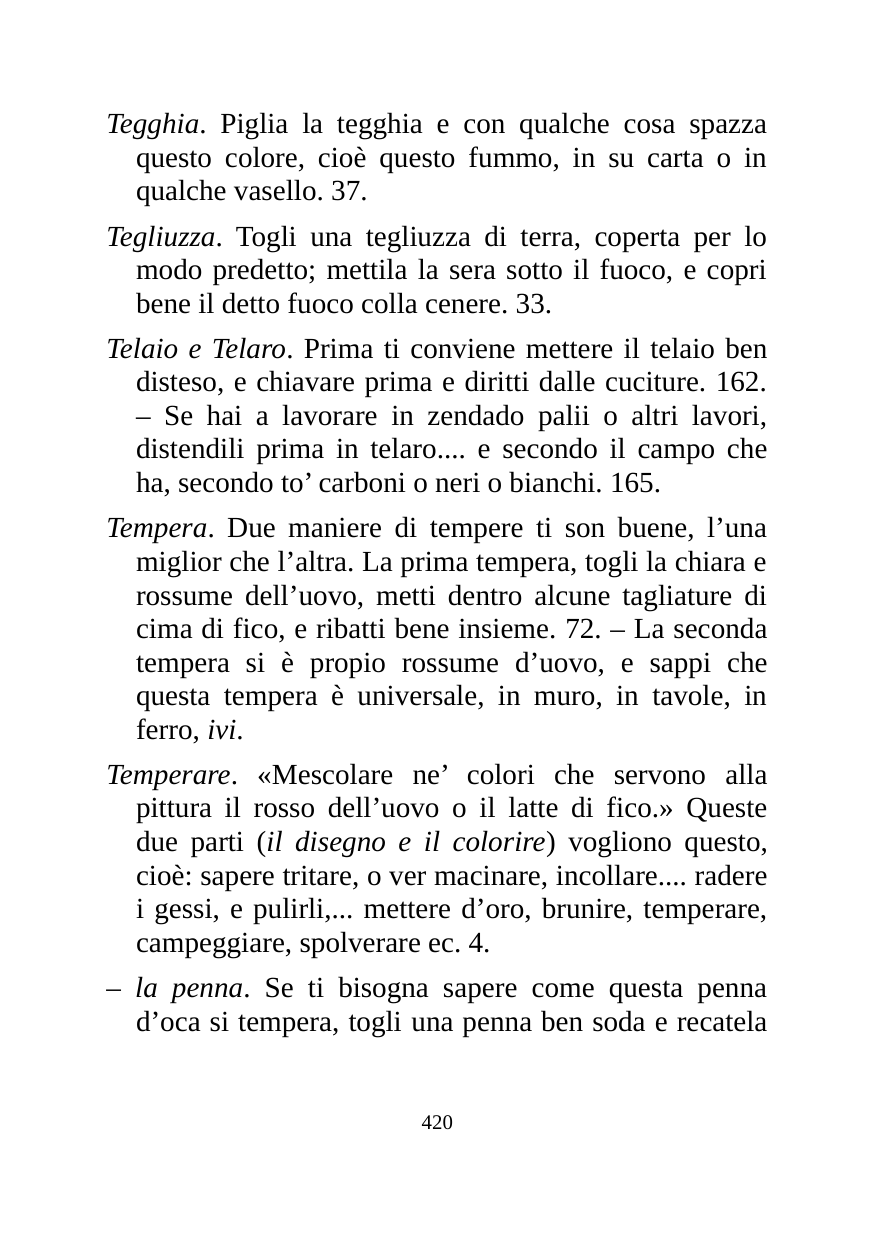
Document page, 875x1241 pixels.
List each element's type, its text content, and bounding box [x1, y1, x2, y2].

text Telaio e Telaro. Prima ti conviene mettere il telaio ben disteso, e chiavare prima e diritti dalle cuciture. 162. – Se hai a lavorare in zendado palii o altri lavori, distendili prima in telaro.... e secondo il campo che ha, secondo to’ carboni o neri o bianchi. 165. [106, 331, 768, 499]
text Tegliuzza. Togli una tegliuzza di terra, coperta per lo modo predetto; mettila la sera sotto il fuoco, e copri bene il detto fuoco colla cenere. 33. [106, 219, 768, 319]
text Tegghia. Piglia la tegghia e con qualche cosa spazza questo colore, cioè questo fummo, in su carta o in qualche vasello. 37. [106, 106, 768, 207]
text – la penna. Se ti bisogna sapere come questa penna d’oca si tempera, togli una penna ben soda e recatela [106, 970, 768, 1037]
text Tempera. Due maniere di tempere ti son buene, l’una miglior che l’altra. La prima tempera, togli la chiara e rossume dell’uovo, metti dentro alcune tagliature di cima di fico, e ribatti bene insieme. 72. – La seconda tempera si è propio rossume d’uovo, e sappi che questa tempera è universale, in muro, in tavole, in ferro, ivi. [106, 511, 768, 745]
text Temperare. «Mescolare ne’ colori che servono alla pittura il rosso dell’uovo o il latte di fico.» Queste due parti (il disegno e il colorire) vogliono questo, cioè: sapere tritare, o ver macinare, incollare.... radere i gessi, e pulirli,... mettere d’oro, brunire, temperare, campeggiare, spolverare ec. 4. [106, 757, 768, 958]
